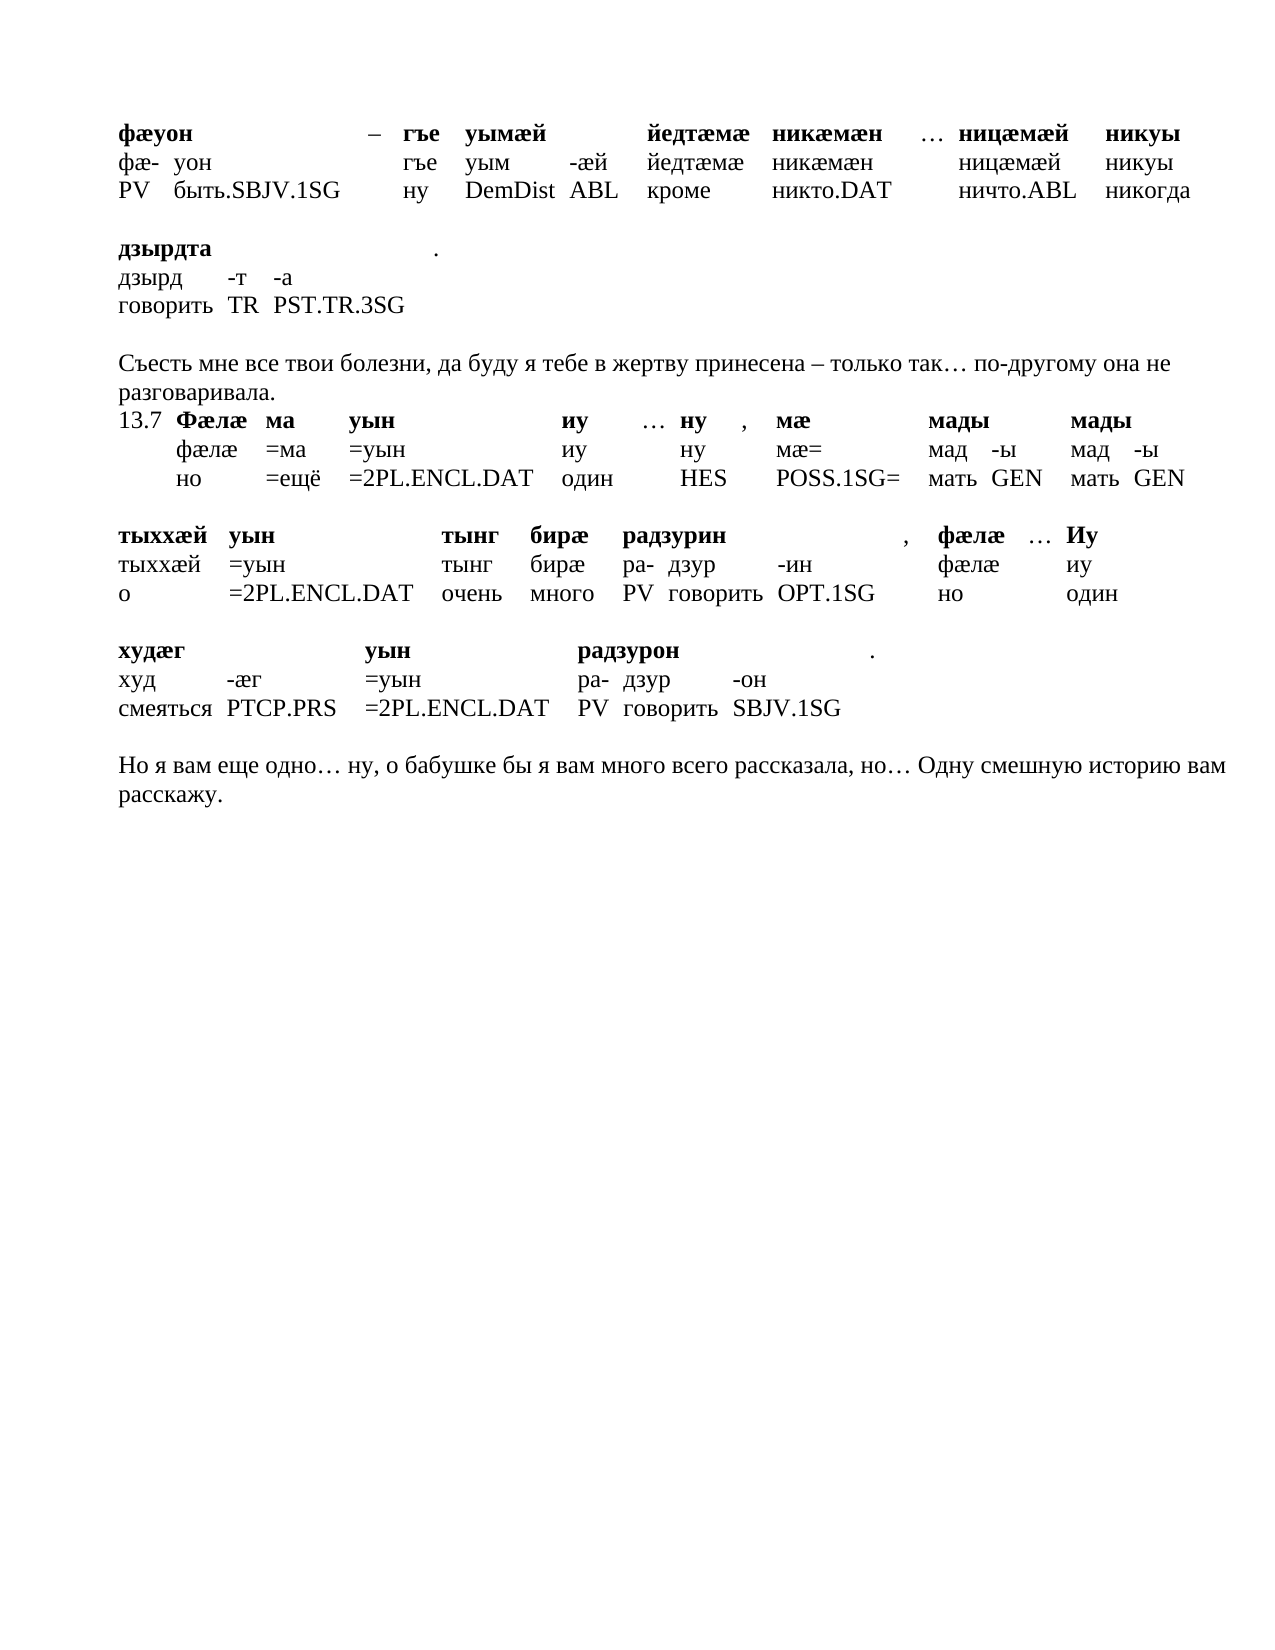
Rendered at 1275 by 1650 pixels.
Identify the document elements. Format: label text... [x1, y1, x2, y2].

text ма [265, 406, 335, 434]
text . [433, 233, 454, 262]
text ну [680, 434, 706, 463]
text мады [1070, 406, 1199, 434]
text OPT.1SG [777, 578, 875, 607]
text TR [227, 291, 259, 319]
text никæмæн [772, 118, 906, 147]
text бирæ [530, 549, 594, 578]
text никæмæн [772, 147, 892, 176]
text 13.7 [118, 406, 162, 434]
text ну [680, 406, 727, 434]
text фæ- [118, 147, 159, 176]
text один [1066, 578, 1118, 607]
text -æй [569, 147, 619, 176]
text никогда [1105, 176, 1191, 204]
text =2PL.ENCL.DAT [229, 578, 414, 607]
text PTCP.PRS [226, 693, 337, 722]
text =ещё [265, 463, 321, 492]
text йедтæмæ [647, 147, 744, 176]
text . [869, 636, 890, 664]
text … [641, 406, 666, 434]
text фæуон [118, 118, 354, 147]
text -ы [991, 434, 1043, 463]
text фæлæ [938, 549, 1000, 578]
text гъе [403, 118, 451, 147]
text худæг [118, 636, 351, 664]
text один [561, 463, 613, 492]
text мад [1070, 434, 1120, 463]
text =уын [229, 549, 414, 578]
text никуы [1105, 118, 1204, 147]
text =уын [364, 664, 550, 693]
text PST.TR.3SG [273, 291, 405, 319]
text – [368, 118, 389, 147]
text мад [928, 434, 977, 463]
text -он [732, 664, 841, 693]
text уын [349, 406, 548, 434]
text бирæ [530, 521, 608, 549]
text -т [227, 262, 259, 291]
text радзурин [622, 521, 889, 549]
text уымæй [465, 118, 633, 147]
text говорить [623, 693, 718, 722]
text фæлæ [176, 434, 238, 463]
text очень [441, 578, 502, 607]
text -ин [777, 549, 875, 578]
text … [919, 118, 944, 147]
text ра- [577, 664, 609, 693]
text ABL [569, 176, 619, 204]
text иу [1066, 549, 1118, 578]
text тынг [441, 549, 502, 578]
text говорить [118, 291, 213, 319]
text мæ [776, 406, 914, 434]
text SBJV.1SG [732, 693, 841, 722]
text быть.SBJV.1SG [173, 176, 341, 204]
text иу [561, 406, 627, 434]
text но [938, 578, 1000, 607]
text много [530, 578, 594, 607]
text ра- [622, 549, 654, 578]
text мæ= [776, 434, 901, 463]
text смеяться [118, 693, 213, 722]
text , [903, 521, 924, 549]
text Но я вам еще одно… ну, о бабушке бы я вам много всего рассказала, но… Одну смешную историю вам расскажу. [118, 751, 1249, 808]
text йедтæмæ [647, 118, 758, 147]
text худ [118, 664, 213, 693]
text =уын [349, 434, 534, 463]
text но [176, 463, 238, 492]
text Фæлæ [176, 406, 252, 434]
text POSS.1SG= [776, 463, 901, 492]
text никто.DAT [772, 176, 892, 204]
text фæлæ [938, 521, 1013, 549]
text уын [364, 636, 563, 664]
text уон [173, 147, 341, 176]
text мады [928, 406, 1057, 434]
text дзур [668, 549, 763, 578]
text -æг [226, 664, 337, 693]
text ницæмæй [958, 118, 1091, 147]
text DemDist [465, 176, 555, 204]
text -а [273, 262, 405, 291]
text о [118, 578, 201, 607]
text , [741, 406, 762, 434]
text уым [465, 147, 555, 176]
text иу [561, 434, 613, 463]
text никуы [1105, 147, 1191, 176]
text -ы [1133, 434, 1185, 463]
text гъе [403, 147, 437, 176]
text … [1027, 521, 1052, 549]
text =ма [265, 434, 321, 463]
text Иу [1066, 521, 1132, 549]
text =2PL.ENCL.DAT [364, 693, 550, 722]
text ну [403, 176, 437, 204]
text дзур [623, 664, 718, 693]
text радзурон [577, 636, 855, 664]
text ницæмæй [958, 147, 1077, 176]
text GEN [1133, 463, 1185, 492]
text =2PL.ENCL.DAT [349, 463, 534, 492]
text Съесть мне все твои болезни, да буду я тебе в жертву принесена – только так… по-другому она не разговаривала. [118, 348, 1249, 406]
text тынг [441, 521, 516, 549]
text PV [577, 693, 609, 722]
text мать [1070, 463, 1120, 492]
text PV [118, 176, 159, 204]
text ничто.ABL [958, 176, 1077, 204]
text тыххæй [118, 521, 215, 549]
text PV [622, 578, 654, 607]
text GEN [991, 463, 1043, 492]
text тыххæй [118, 549, 201, 578]
text дзырд [118, 262, 213, 291]
text HES [680, 463, 727, 492]
text дзырдта [118, 233, 419, 262]
text кроме [647, 176, 744, 204]
text уын [229, 521, 428, 549]
text мать [928, 463, 977, 492]
text говорить [668, 578, 763, 607]
